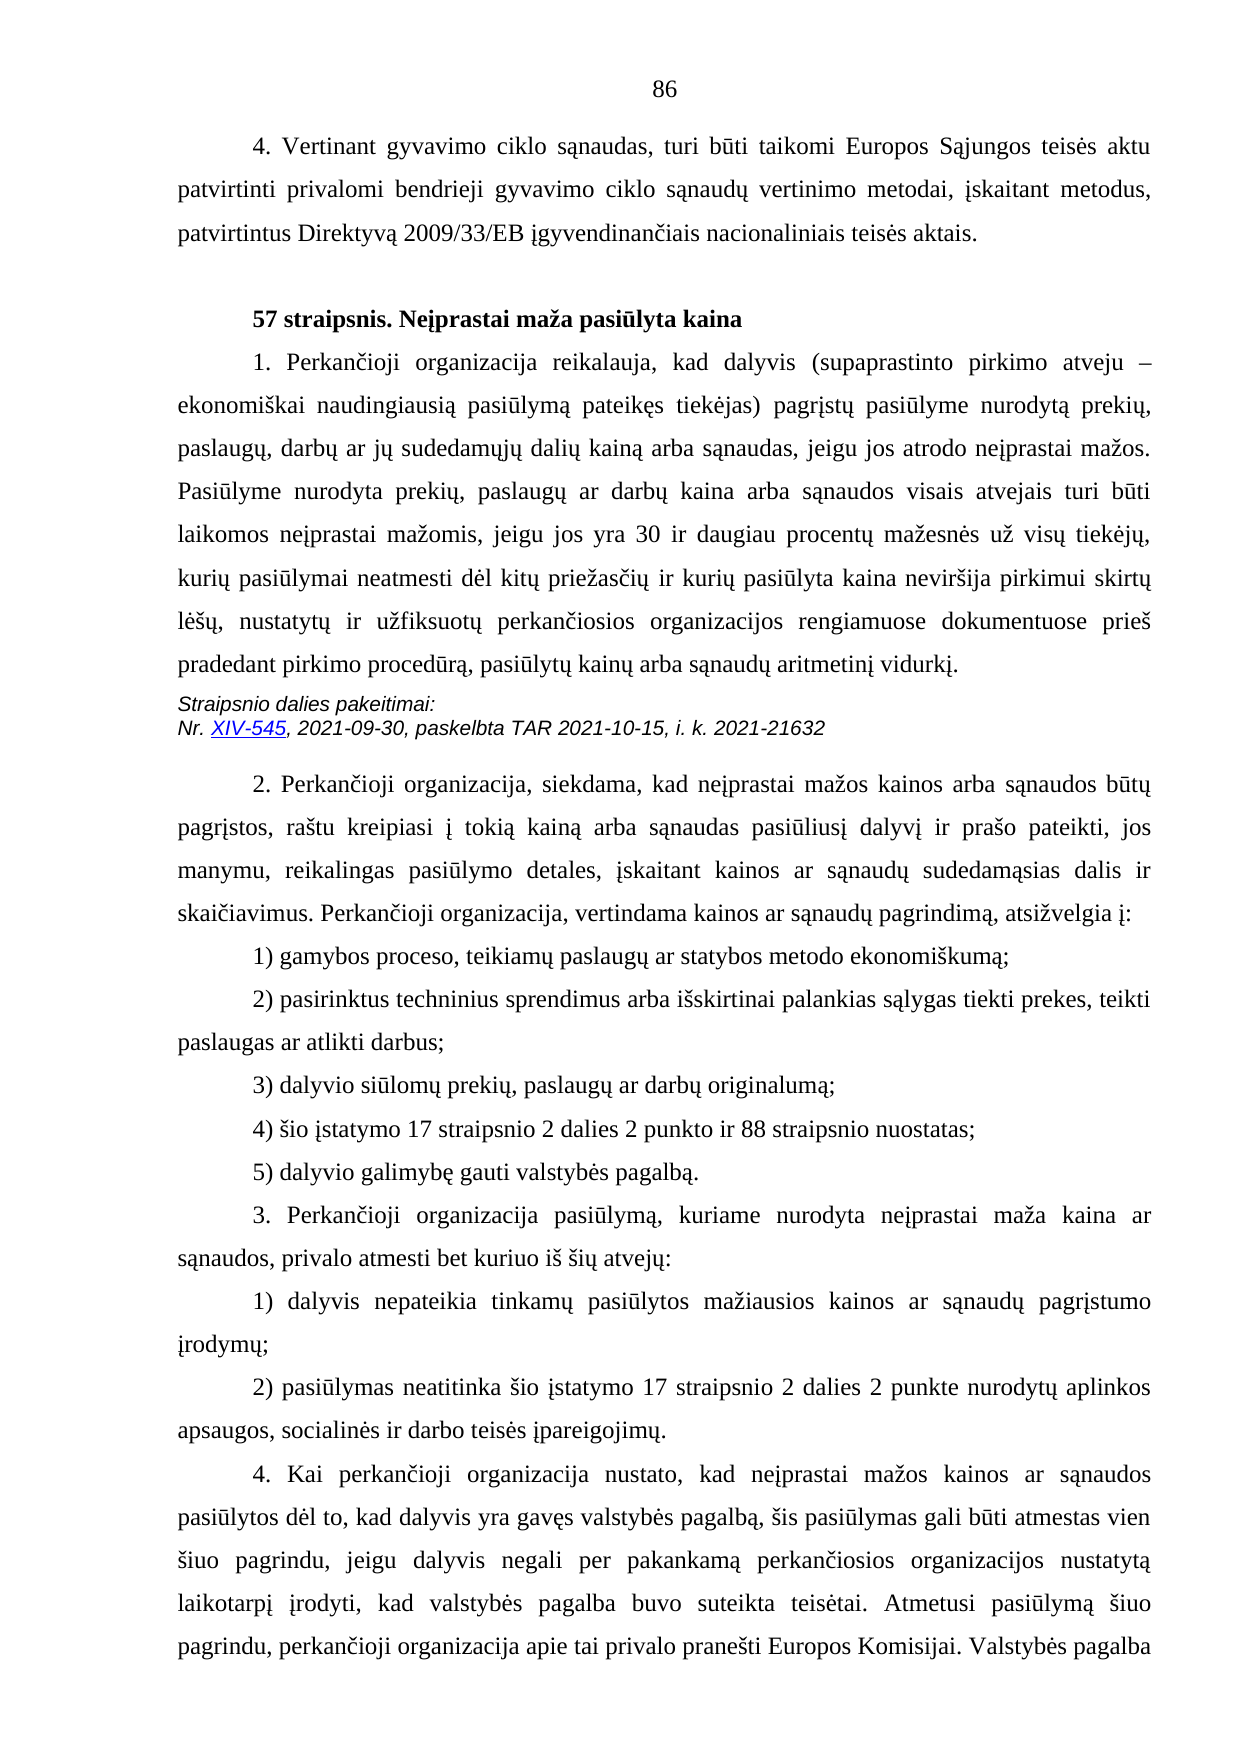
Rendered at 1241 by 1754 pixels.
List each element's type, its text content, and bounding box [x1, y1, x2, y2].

text Nr. XIV-545, 2021-09-30, paskelbta TAR 2021-10-15, i. k. 2021-21632 [177, 716, 1152, 740]
text 2) pasiūlymas neatitinka šio įstatymo 17 straipsnio 2 dalies 2 punkte nurodytų aplinkos apsaugos, socialinės ir darbo teisės įpareigojimų. [177, 1372, 1152, 1444]
text 1. Perkančioji organizacija reikalauja, kad dalyvis (supaprastinto pirkimo atveju – ekonomiškai naudingiausią pasiūlymą pateikęs tiekėjas) pagrįstų pasiūlyme nurodytą prekių, paslaugų, darbų ar jų sudedamųjų dalių kainą arba sąnaudas, jeigu jos atrodo neįprastai mažos. Pasiūlyme nurodyta prekių, paslaugų ar darbų kaina arba sąnaudos visais atvejais turi būti laikomos neįprastai mažomis, jeigu jos yra 30 ir daugiau procentų mažesnės už visų tiekėjų, kurių pasiūlymai neatmesti dėl kitų priežasčių ir kurių pasiūlyta kaina neviršija pirkimui skirtų lėšų, nustatytų ir užfiksuotų perkančiosios organizacijos rengiamuose dokumentuose prieš pradedant pirkimo procedūrą, pasiūlytų kainų arba sąnaudų aritmetinį vidurkį. [177, 347, 1152, 678]
text 3. Perkančioji organizacija pasiūlymą, kuriame nurodyta neįprastai maža kaina ar sąnaudos, privalo atmesti bet kuriuo iš šių atvejų: [177, 1200, 1152, 1272]
text 5) dalyvio galimybę gauti valstybės pagalbą. [177, 1157, 1152, 1186]
text 2) pasirinktus techninius sprendimus arba išskirtinai palankias sąlygas tiekti prekes, teikti paslaugas ar atlikti darbus; [177, 984, 1152, 1056]
text 57 straipsnis. Neįprastai maža pasiūlyta kaina [177, 304, 1152, 333]
text 2. Perkančioji organizacija, siekdama, kad neįprastai mažos kainos arba sąnaudos būtų pagrįstos, raštu kreipiasi į tokią kainą arba sąnaudas pasiūliusį dalyvį ir prašo pateikti, jos manymu, reikalingas pasiūlymo detales, įskaitant kainos ar sąnaudų sudedamąsias dalis ir skaičiavimus. Perkančioji organizacija, vertindama kainos ar sąnaudų pagrindimą, atsižvelgia į: [177, 769, 1152, 927]
text 4) šio įstatymo 17 straipsnio 2 dalies 2 punkto ir 88 straipsnio nuostatas; [177, 1114, 1152, 1142]
text 4. Kai perkančioji organizacija nustato, kad neįprastai mažos kainos ar sąnaudos pasiūlytos dėl to, kad dalyvis yra gavęs valstybės pagalbą, šis pasiūlymas gali būti atmestas vien šiuo pagrindu, jeigu dalyvis negali per pakankamą perkančiosios organizacijos nustatytą laikotarpį įrodyti, kad valstybės pagalba buvo suteikta teisėtai. Atmetusi pasiūlymą šiuo pagrindu, perkančioji organizacija apie tai privalo pranešti Europos Komisijai. Valstybės pagalba [177, 1459, 1152, 1660]
text Straipsnio dalies pakeitimai: [177, 692, 1152, 716]
text 4. Vertinant gyvavimo ciklo sąnaudas, turi būti taikomi Europos Sąjungos teisės aktu patvirtinti privalomi bendrieji gyvavimo ciklo sąnaudų vertinimo metodai, įskaitant metodus, patvirtintus Direktyvą 2009/33/EB įgyvendinančiais nacionaliniais teisės aktais. [177, 131, 1152, 246]
text 1) gamybos proceso, teikiamų paslaugų ar statybos metodo ekonomiškumą; [177, 941, 1152, 970]
text 3) dalyvio siūlomų prekių, paslaugų ar darbų originalumą; [177, 1071, 1152, 1099]
text 1) dalyvis nepateikia tinkamų pasiūlytos mažiausios kainos ar sąnaudų pagrįstumo įrodymų; [177, 1286, 1152, 1358]
